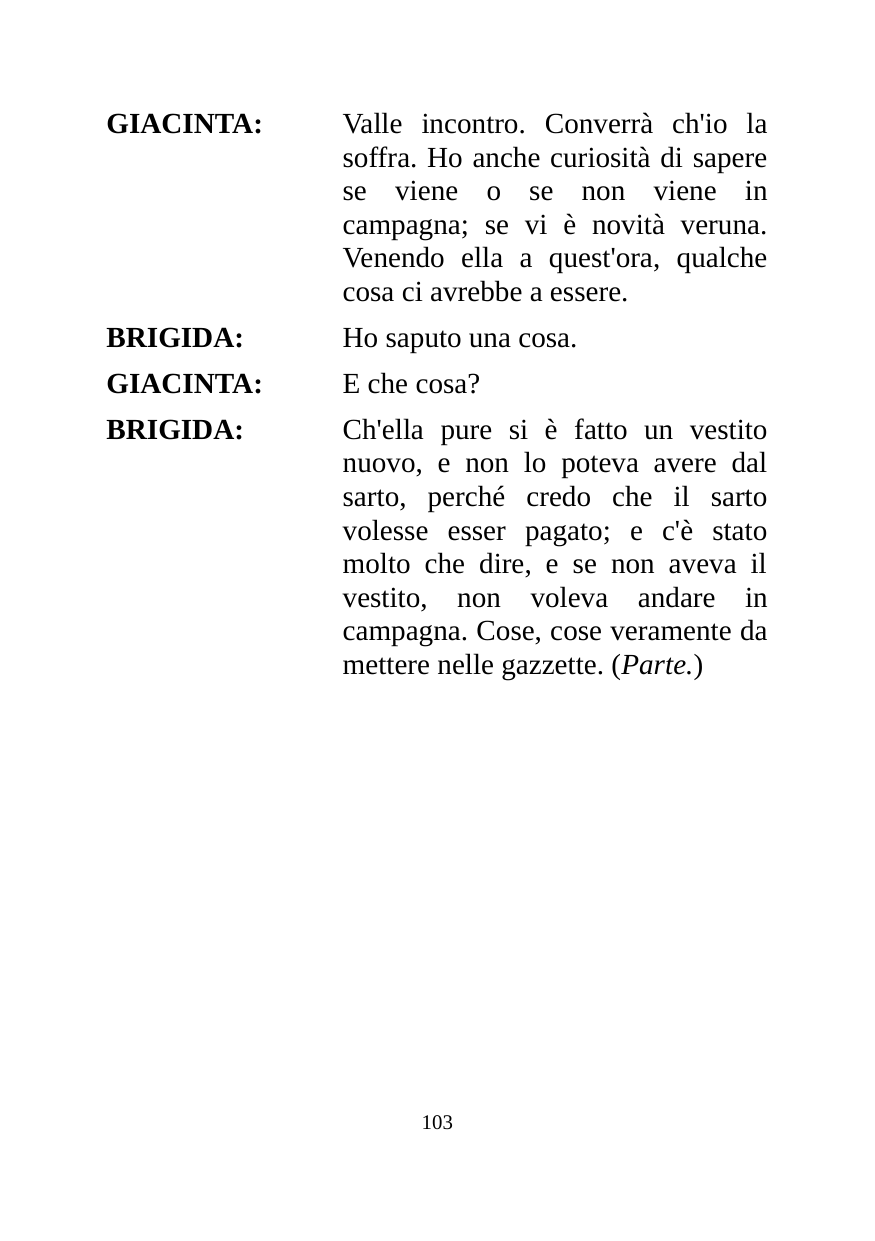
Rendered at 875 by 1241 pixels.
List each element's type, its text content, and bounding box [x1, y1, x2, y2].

text BRIGIDA: Ch'ella pure si è fatto un vestito nuovo, e non lo poteva avere dal sarto, perché credo che il sarto volesse esser pagato; e c'è stato molto che dire, e se non aveva il vestito, non voleva andare in campagna. Cose, cose veramente da mettere nelle gazzette. (Parte.) [106, 412, 768, 680]
text GIACINTA: Valle incontro. Converrà ch'io la soffra. Ho anche curiosità di sapere se viene o se non viene in campagna; se vi è novità veruna. Venendo ella a quest'ora, qualche cosa ci avrebbe a essere. [106, 106, 768, 307]
text GIACINTA: E che cosa? [106, 366, 768, 399]
text BRIGIDA: Ho saputo una cosa. [106, 320, 768, 353]
